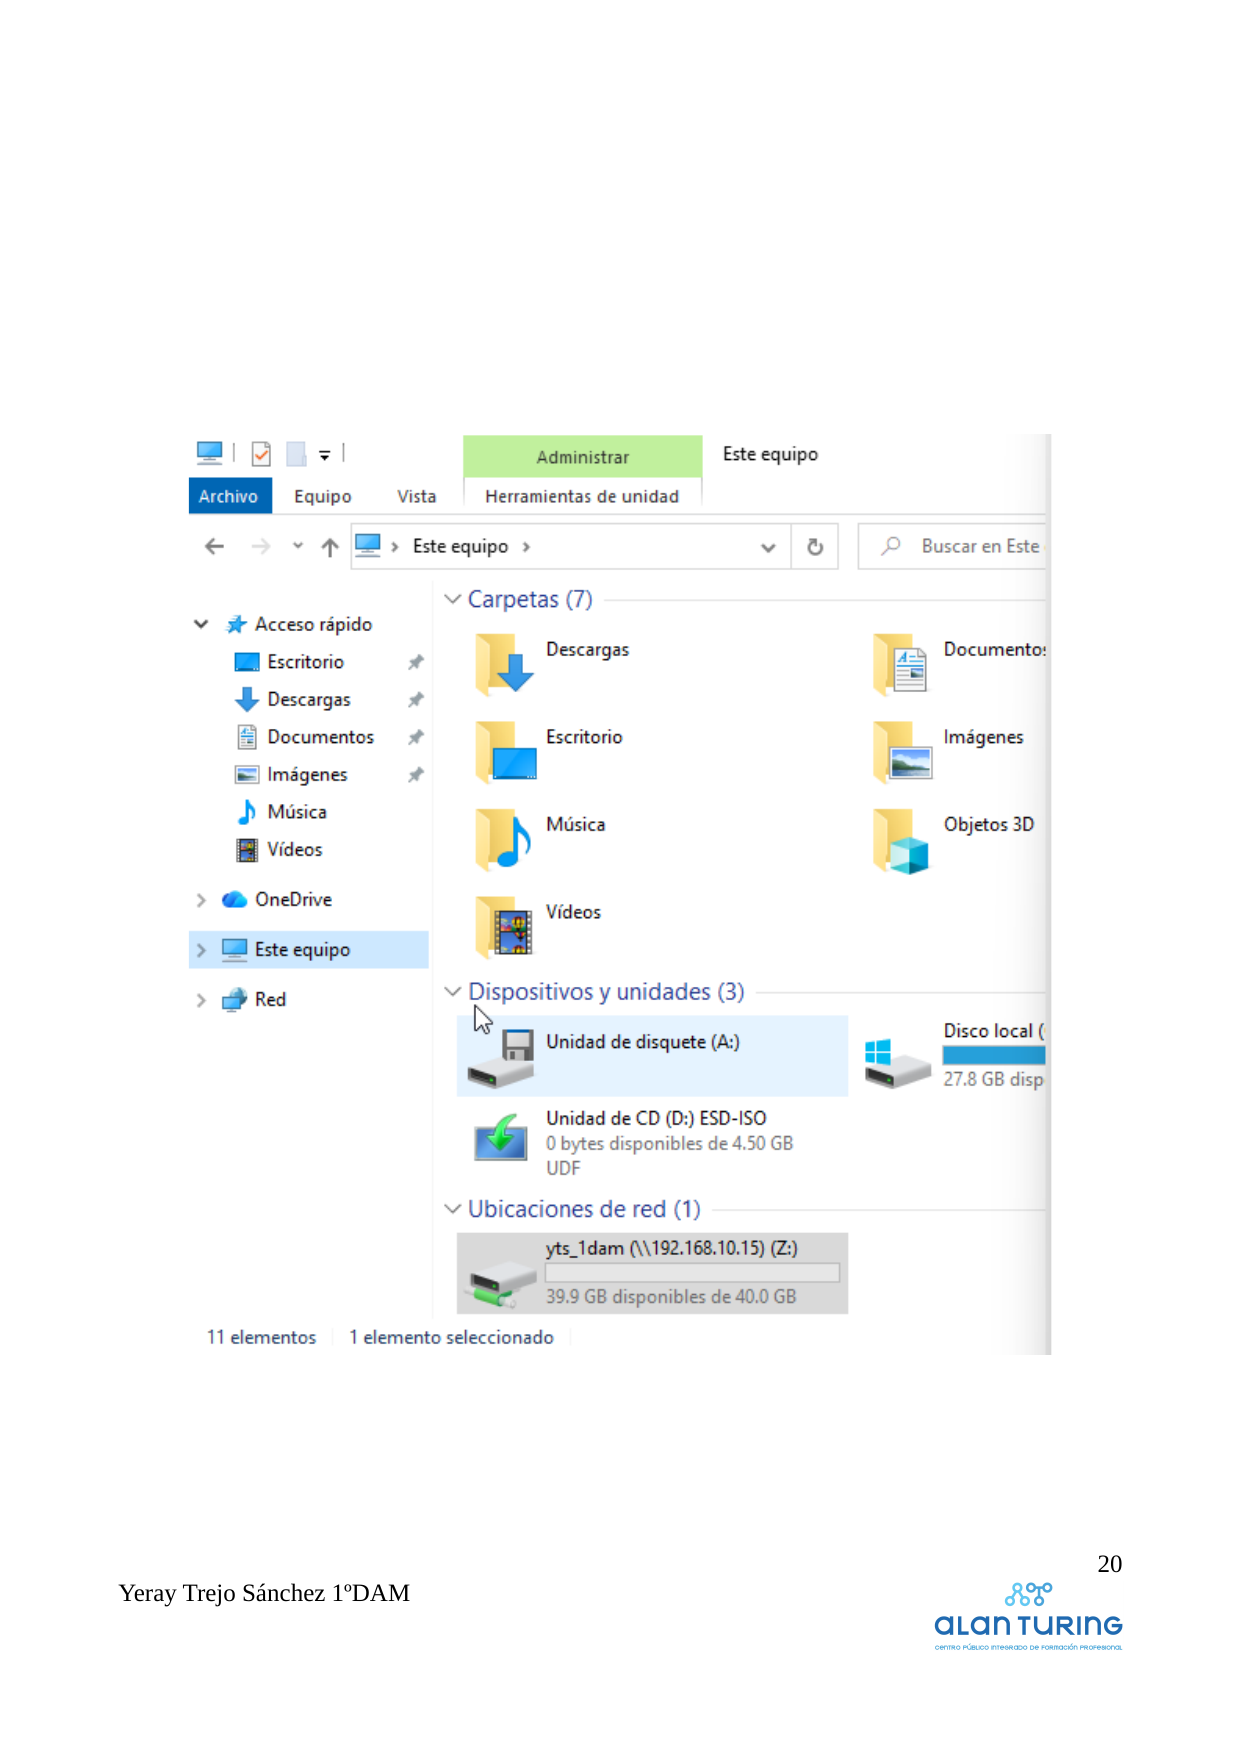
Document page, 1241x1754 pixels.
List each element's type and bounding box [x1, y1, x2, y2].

picture [188, 434, 1052, 1355]
picture [933, 1581, 1124, 1651]
